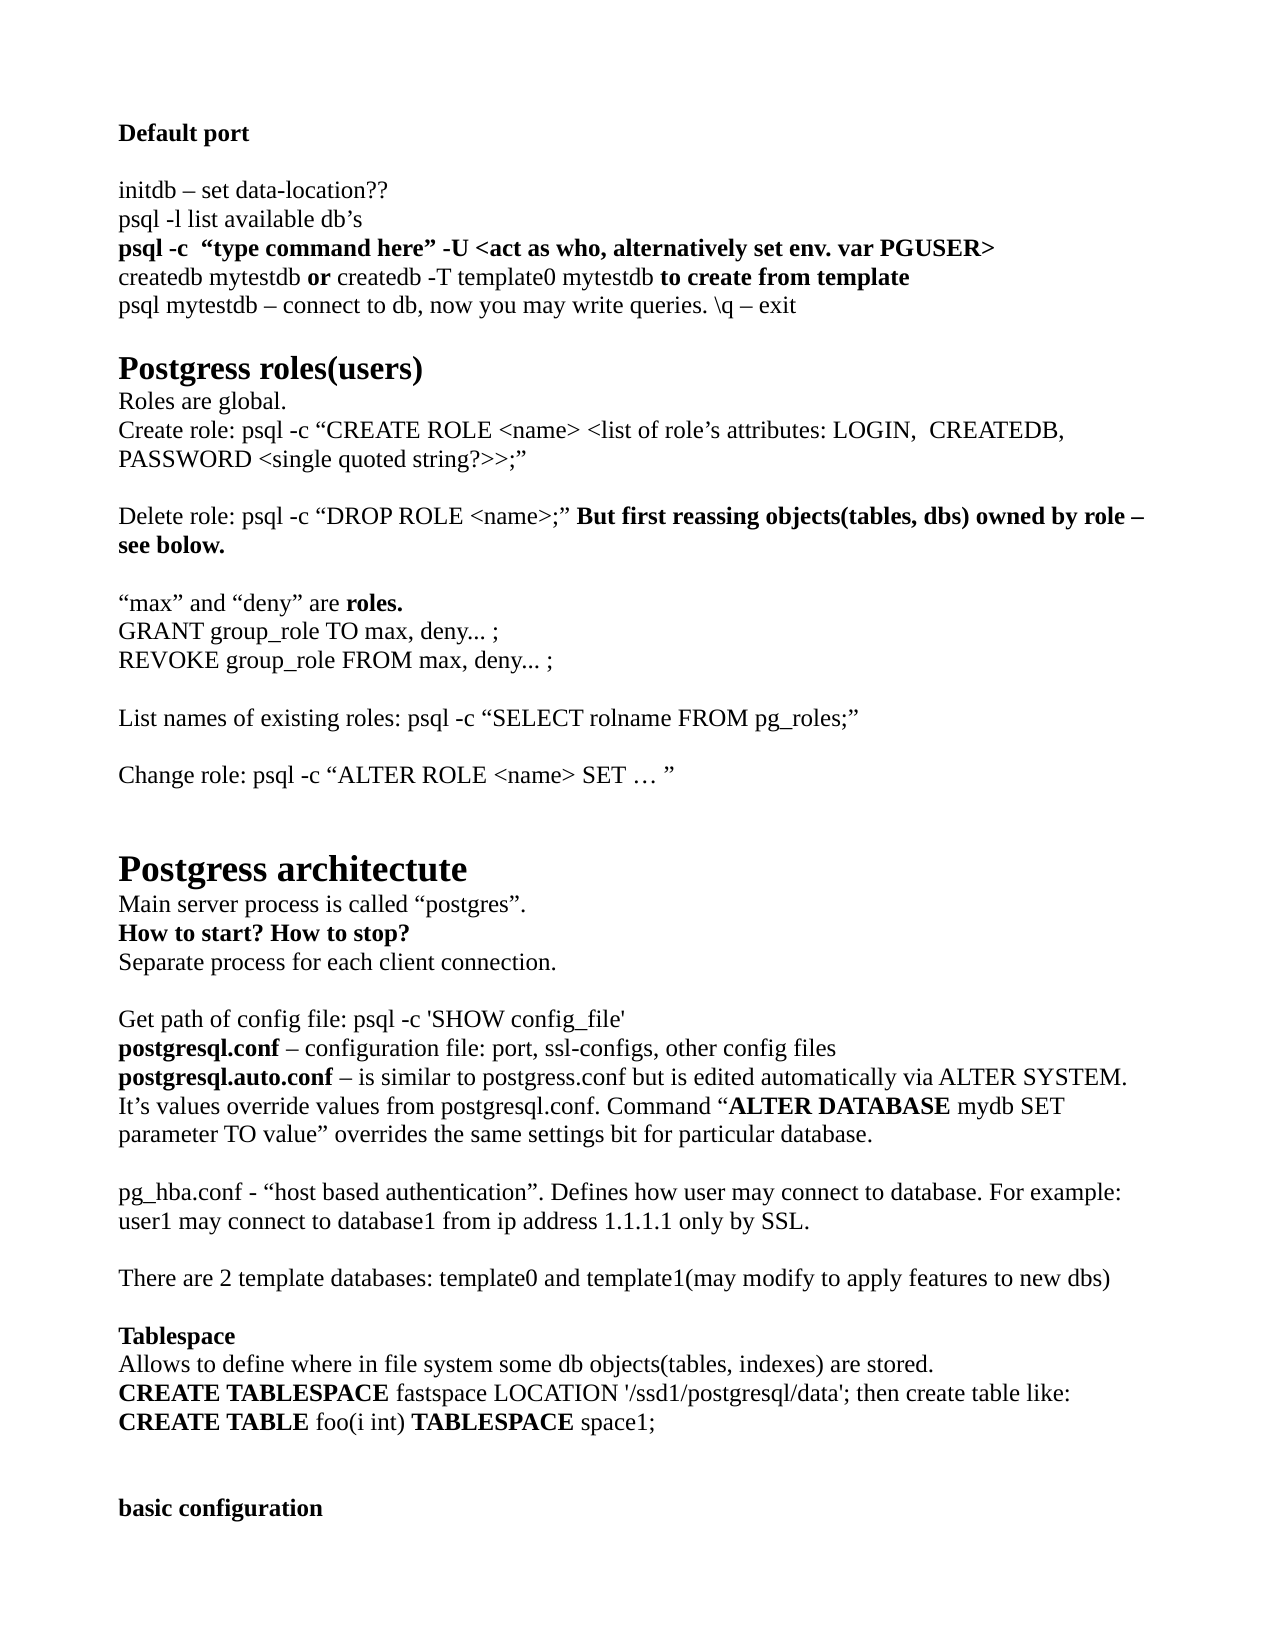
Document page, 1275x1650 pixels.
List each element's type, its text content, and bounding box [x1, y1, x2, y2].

text Tablespace [118, 1321, 1157, 1349]
text CREATE TABLESPACE fastspace LOCATION '/ssd1/postgresql/data'; then create table like: CREATE TABLE foo(i int) TABLESPACE space1; [118, 1378, 1157, 1436]
text basic configuration [118, 1493, 1157, 1522]
text REVOKE group_role FROM max, deny... ; [118, 645, 1157, 674]
text postgresql.auto.conf – is similar to postgress.conf but is edited automatically via ALTER SYSTEM. It’s values override values from postgresql.conf. Command “ALTER DATABASE mydb SET parameter TO value” overrides the same settings bit for particular database. [118, 1062, 1157, 1148]
text psql mytestdb – connect to db, now you may write queries. \q – exit [118, 291, 1157, 319]
text Separate process for each client connection. [118, 947, 1157, 976]
text Main server process is called “postgres”. [118, 889, 1157, 918]
text Allows to define where in file system some db objects(tables, indexes) are stored. [118, 1349, 1157, 1378]
text createdb mytestdb or createdb -T template0 mytestdb to create from template [118, 262, 1157, 291]
text psql -c “type command here” -U <act as who, alternatively set env. var PGUSER> [118, 233, 1157, 262]
text pg_hba.conf - “host based authentication”. Defines how user may connect to database. For example: user1 may connect to database1 from ip address 1.1.1.1 only by SSL. [118, 1177, 1157, 1234]
text Roles are global. [118, 386, 1157, 415]
text “max” and “deny” are roles. [118, 588, 1157, 616]
text Default port [118, 118, 1157, 147]
text postgresql.conf – configuration file: port, ssl-configs, other config files [118, 1033, 1157, 1062]
text Postgress architectute [118, 846, 1157, 889]
text Change role: psql -c “ALTER ROLE <name> SET … ” [118, 760, 1157, 789]
text How to start? How to stop? [118, 918, 1157, 947]
text Postgress roles(users) [118, 348, 1157, 386]
text Delete role: psql -c “DROP ROLE <name>;” But first reassing objects(tables, dbs) owned by role – see bolow. [118, 501, 1157, 559]
text Create role: psql -c “CREATE ROLE <name> <list of role’s attributes: LOGIN, CREATEDB, PASSWORD <single quoted string?>>;” [118, 415, 1157, 473]
text Get path of config file: psql -c 'SHOW config_file' [118, 1004, 1157, 1033]
text List names of existing roles: psql -c “SELECT rolname FROM pg_roles;” [118, 703, 1157, 731]
text psql -l list available db’s [118, 204, 1157, 233]
text initdb – set data-location?? [118, 176, 1157, 204]
text There are 2 template databases: template0 and template1(may modify to apply features to new dbs) [118, 1263, 1157, 1292]
text GRANT group_role TO max, deny... ; [118, 616, 1157, 645]
